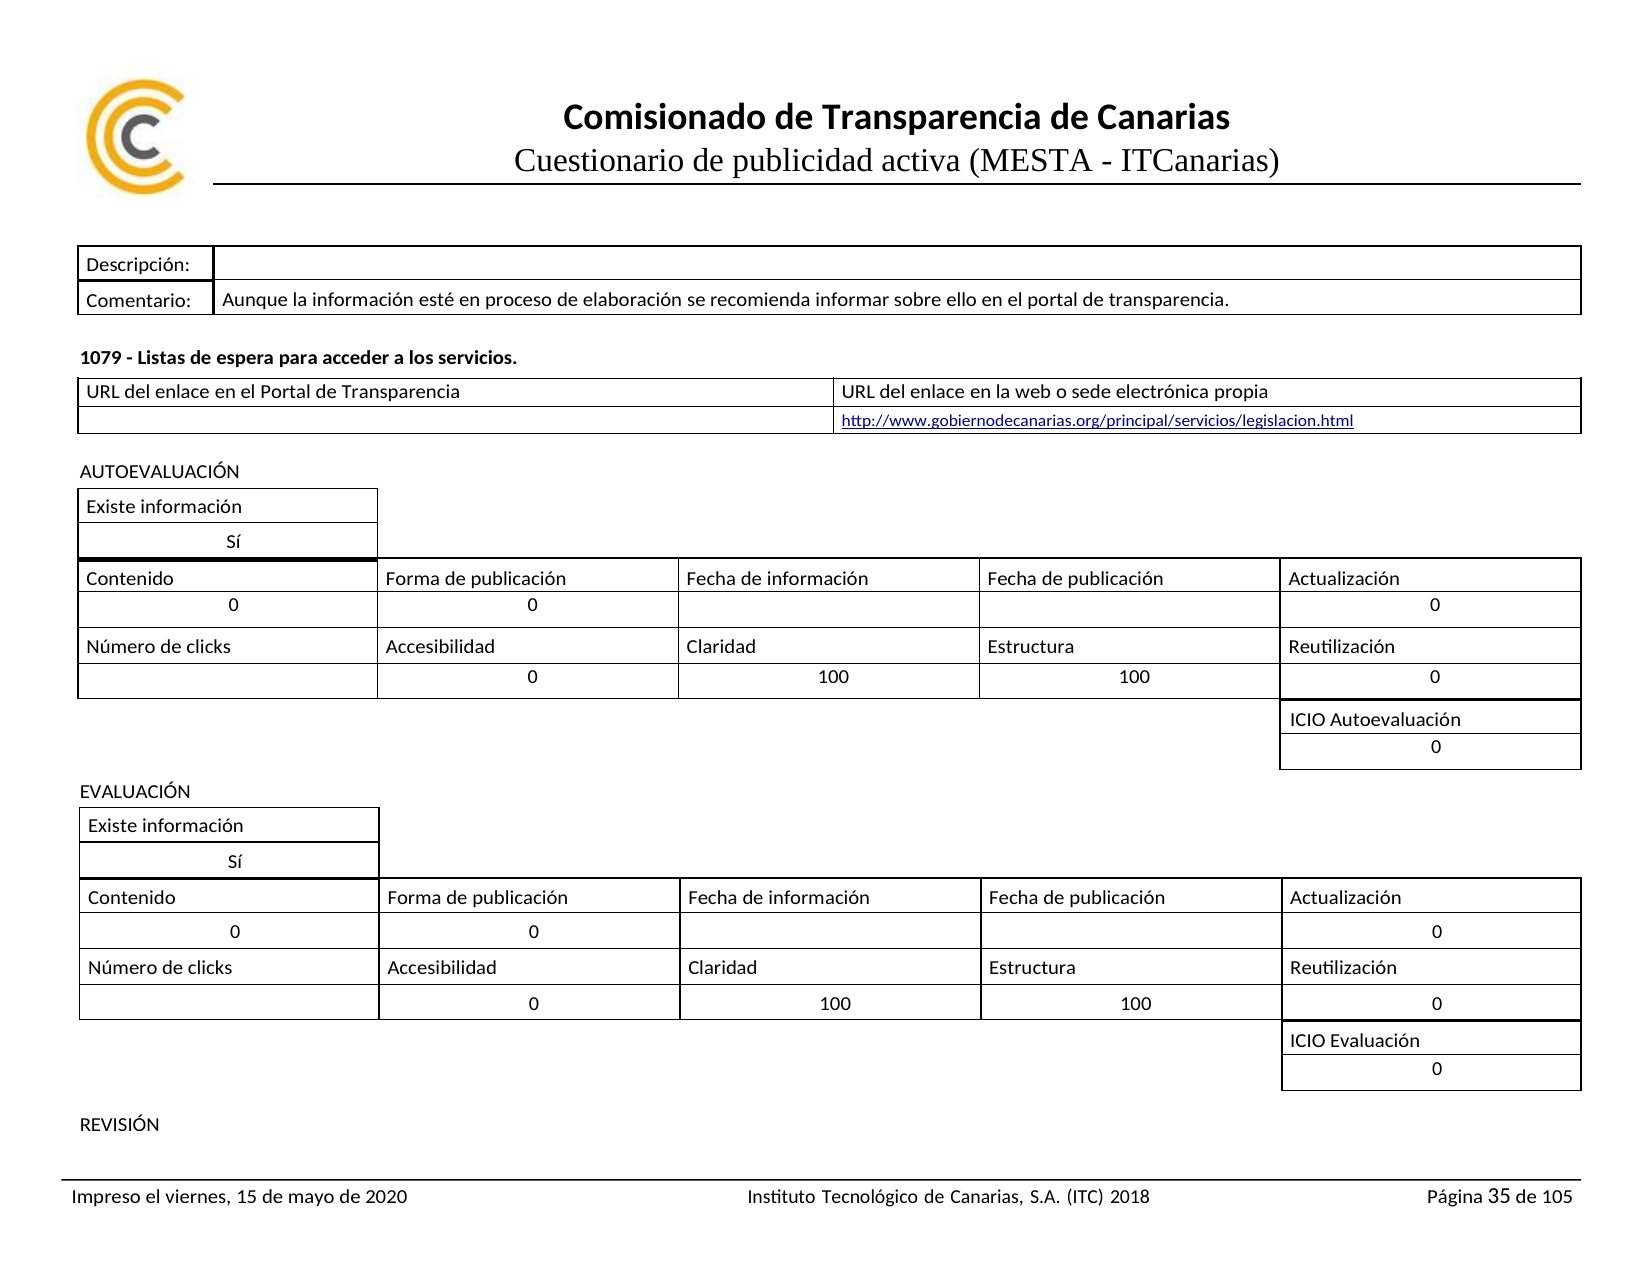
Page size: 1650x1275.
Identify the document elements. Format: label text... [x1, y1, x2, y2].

table_cell Estructura [980, 628, 1279, 662]
table_cell Contenido [80, 880, 378, 912]
table_cell Fecha de información [681, 879, 980, 912]
table_cell Reutilización [1283, 949, 1580, 983]
table_cell Accesibilidad [378, 628, 678, 662]
table_cell 0 [79, 592, 377, 626]
table_cell http://www.gobiernodecanarias.org/principal/servicios/legislacion.html [834, 407, 1580, 432]
table_cell 0 [1283, 1055, 1580, 1089]
table_cell [78, 699, 1279, 768]
table_cell 100 [982, 985, 1281, 1018]
table_cell [980, 592, 1279, 626]
table_header Descripción: [79, 247, 212, 278]
table_cell [982, 913, 1281, 947]
table_cell 0 [1281, 734, 1580, 768]
table_cell Forma de publicación [380, 879, 679, 912]
table_cell 0 [380, 985, 679, 1018]
table_cell Fecha de publicación [980, 559, 1279, 591]
table_header Existe información [79, 489, 377, 522]
table_header [378, 488, 1581, 557]
table_cell ICIO Autoevaluación [1281, 701, 1580, 733]
table_cell Número de clicks [80, 949, 378, 983]
table_cell 0 [1283, 985, 1580, 1018]
table_cell Sí [79, 523, 377, 557]
table_cell ICIO Evaluación [1283, 1022, 1580, 1054]
table_cell Actualización [1283, 879, 1580, 912]
table_header URL del enlace en el Portal de Transparencia [79, 379, 833, 406]
table_header [215, 247, 1580, 278]
table_cell Accesibilidad [380, 949, 679, 983]
table_cell 0 [380, 913, 679, 947]
table_cell Claridad [679, 628, 979, 662]
table_cell 0 [1283, 913, 1580, 947]
table_cell Fecha de información [679, 559, 979, 591]
table_cell [80, 1020, 1281, 1089]
table_cell [79, 407, 833, 432]
table_cell Número de clicks [79, 628, 377, 662]
table_header [380, 807, 1581, 877]
table_cell [79, 664, 377, 697]
table_cell Actualización [1281, 559, 1580, 591]
table_cell 0 [1281, 664, 1580, 697]
table_header Existe información [80, 808, 378, 841]
table_cell 0 [80, 913, 378, 947]
table_header URL del enlace en la web o sede electrónica propia [834, 379, 1580, 406]
text REVISIÓN [79, 1112, 1594, 1136]
table_cell [681, 913, 980, 947]
table_cell Fecha de publicación [982, 879, 1281, 912]
table_cell Comentario: [79, 282, 212, 314]
table_cell 100 [980, 664, 1279, 697]
table_cell 0 [378, 664, 678, 697]
table_cell 0 [378, 592, 678, 626]
text AUTOEVALUACIÓN [79, 459, 1594, 484]
table_cell Reutilización [1281, 628, 1580, 662]
table_cell Forma de publicación [378, 559, 678, 591]
table_cell Contenido [79, 562, 377, 591]
text EVALUACIÓN [79, 779, 1594, 803]
table_cell 100 [679, 664, 979, 697]
table_cell [679, 592, 979, 626]
text 1079 - Listas de espera para acceder a los servicios. [79, 345, 1594, 369]
table_cell 0 [1281, 592, 1580, 626]
table_cell Aunque la información esté en proceso de elaboración se recomienda informar sobre ello en el portal de transparencia. [215, 280, 1580, 314]
table_cell Claridad [681, 949, 980, 983]
table_cell Sí [80, 843, 378, 877]
table_cell [80, 985, 378, 1018]
table_cell Estructura [982, 949, 1281, 983]
table_cell 100 [681, 985, 980, 1018]
